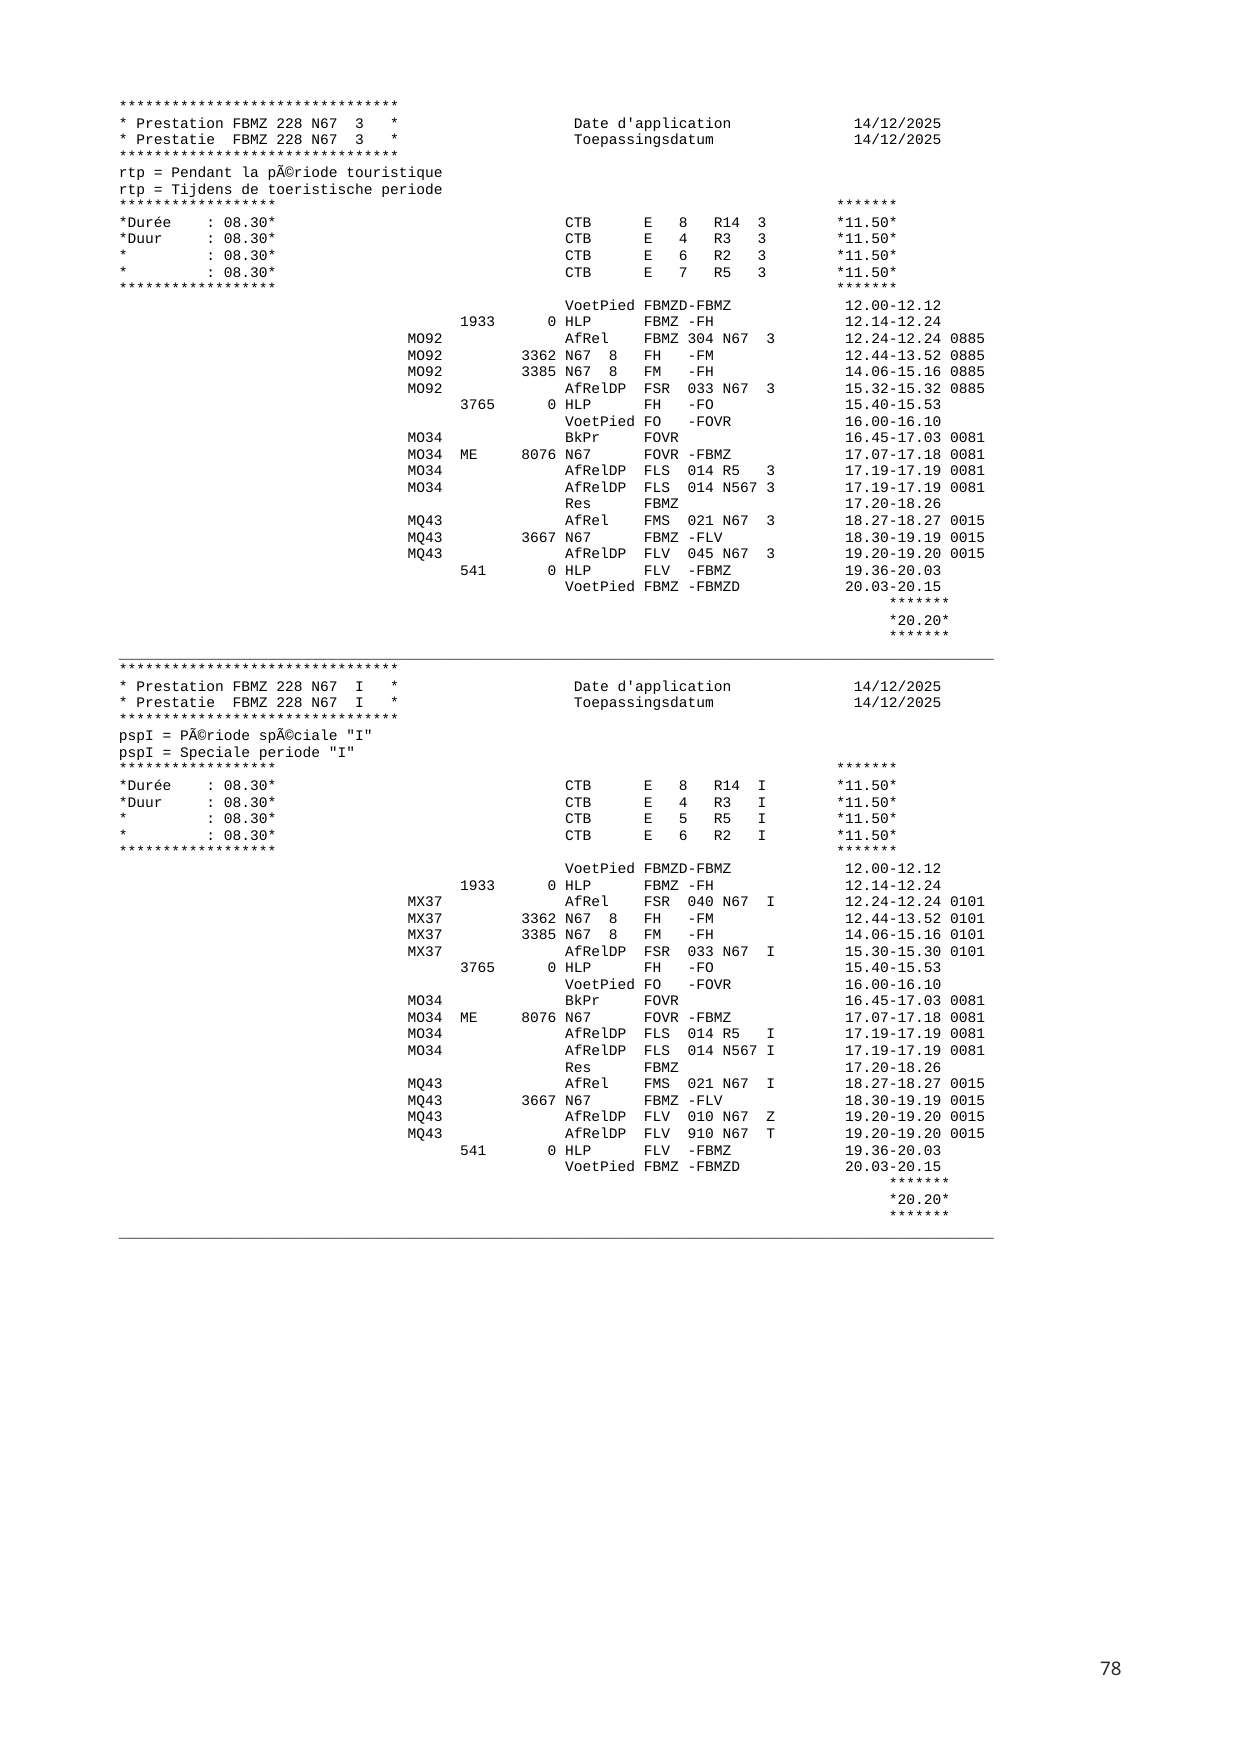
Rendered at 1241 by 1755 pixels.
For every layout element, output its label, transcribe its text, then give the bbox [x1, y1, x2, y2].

text ******************************** * Prestation FBMZ 228 N67 I * Date d'application 14/12/2025 * Prestatie FBMZ 228 N67 I * Toepassingsdatum 14/12/2025 ******************************** pspI = PÃ©riode spÃ©ciale "I" pspI = Speciale periode "I" ****************** ******* *Durée : 08.30* CTB E 8 R14 I *11.50* *Duur : 08.30* CTB E 4 R3 I *11.50* * : 08.30* CTB E 5 R5 I *11.50* * : 08.30* CTB E 6 R2 I *11.50* ****************** ******* VoetPied FBMZD-FBMZ 12.00-12.12 1933 0 HLP FBMZ -FH 12.14-12.24 MX37 AfRel FSR 040 N67 I 12.24-12.24 0101 MX37 3362 N67 8 FH -FM 12.44-13.52 0101 MX37 3385 N67 8 FM -FH 14.06-15.16 0101 MX37 AfRelDP FSR 033 N67 I 15.30-15.30 0101 3765 0 HLP FH -FO 15.40-15.53 VoetPied FO -FOVR 16.00-16.10 MO34 BkPr FOVR 16.45-17.03 0081 MO34 ME 8076 N67 FOVR -FBMZ 17.07-17.18 0081 MO34 AfRelDP FLS 014 R5 I 17.19-17.19 0081 MO34 AfRelDP FLS 014 N567 I 17.19-17.19 0081 Res FBMZ 17.20-18.26 MQ43 AfRel FMS 021 N67 I 18.27-18.27 0015 MQ43 3667 N67 FBMZ -FLV 18.30-19.19 0015 MQ43 AfRelDP FLV 010 N67 Z 19.20-19.20 0015 MQ43 AfRelDP FLV 910 N67 T 19.20-19.20 0015 541 0 HLP FLV -FBMZ 19.36-20.03 VoetPied FBMZ -FBMZD 20.03-20.15 ******* *20.20* ******* ____________________________________________________________________________________________________ [119, 662, 1122, 1242]
text ******************************** * Prestation FBMZ 228 N67 3 * Date d'application 14/12/2025 * Prestatie FBMZ 228 N67 3 * Toepassingsdatum 14/12/2025 ******************************** rtp = Pendant la pÃ©riode touristique rtp = Tijdens de toeristische periode ****************** ******* *Durée : 08.30* CTB E 8 R14 3 *11.50* *Duur : 08.30* CTB E 4 R3 3 *11.50* * : 08.30* CTB E 6 R2 3 *11.50* * : 08.30* CTB E 7 R5 3 *11.50* ****************** ******* VoetPied FBMZD-FBMZ 12.00-12.12 1933 0 HLP FBMZ -FH 12.14-12.24 MO92 AfRel FBMZ 304 N67 3 12.24-12.24 0885 MO92 3362 N67 8 FH -FM 12.44-13.52 0885 MO92 3385 N67 8 FM -FH 14.06-15.16 0885 MO92 AfRelDP FSR 033 N67 3 15.32-15.32 0885 3765 0 HLP FH -FO 15.40-15.53 VoetPied FO -FOVR 16.00-16.10 MO34 BkPr FOVR 16.45-17.03 0081 MO34 ME 8076 N67 FOVR -FBMZ 17.07-17.18 0081 MO34 AfRelDP FLS 014 R5 3 17.19-17.19 0081 MO34 AfRelDP FLS 014 N567 3 17.19-17.19 0081 Res FBMZ 17.20-18.26 MQ43 AfRel FMS 021 N67 3 18.27-18.27 0015 MQ43 3667 N67 FBMZ -FLV 18.30-19.19 0015 MQ43 AfRelDP FLV 045 N67 3 19.20-19.20 0015 541 0 HLP FLV -FBMZ 19.36-20.03 VoetPied FBMZ -FBMZD 20.03-20.15 ******* *20.20* ******* ____________________________________________________________________________________________________ [119, 99, 1122, 662]
